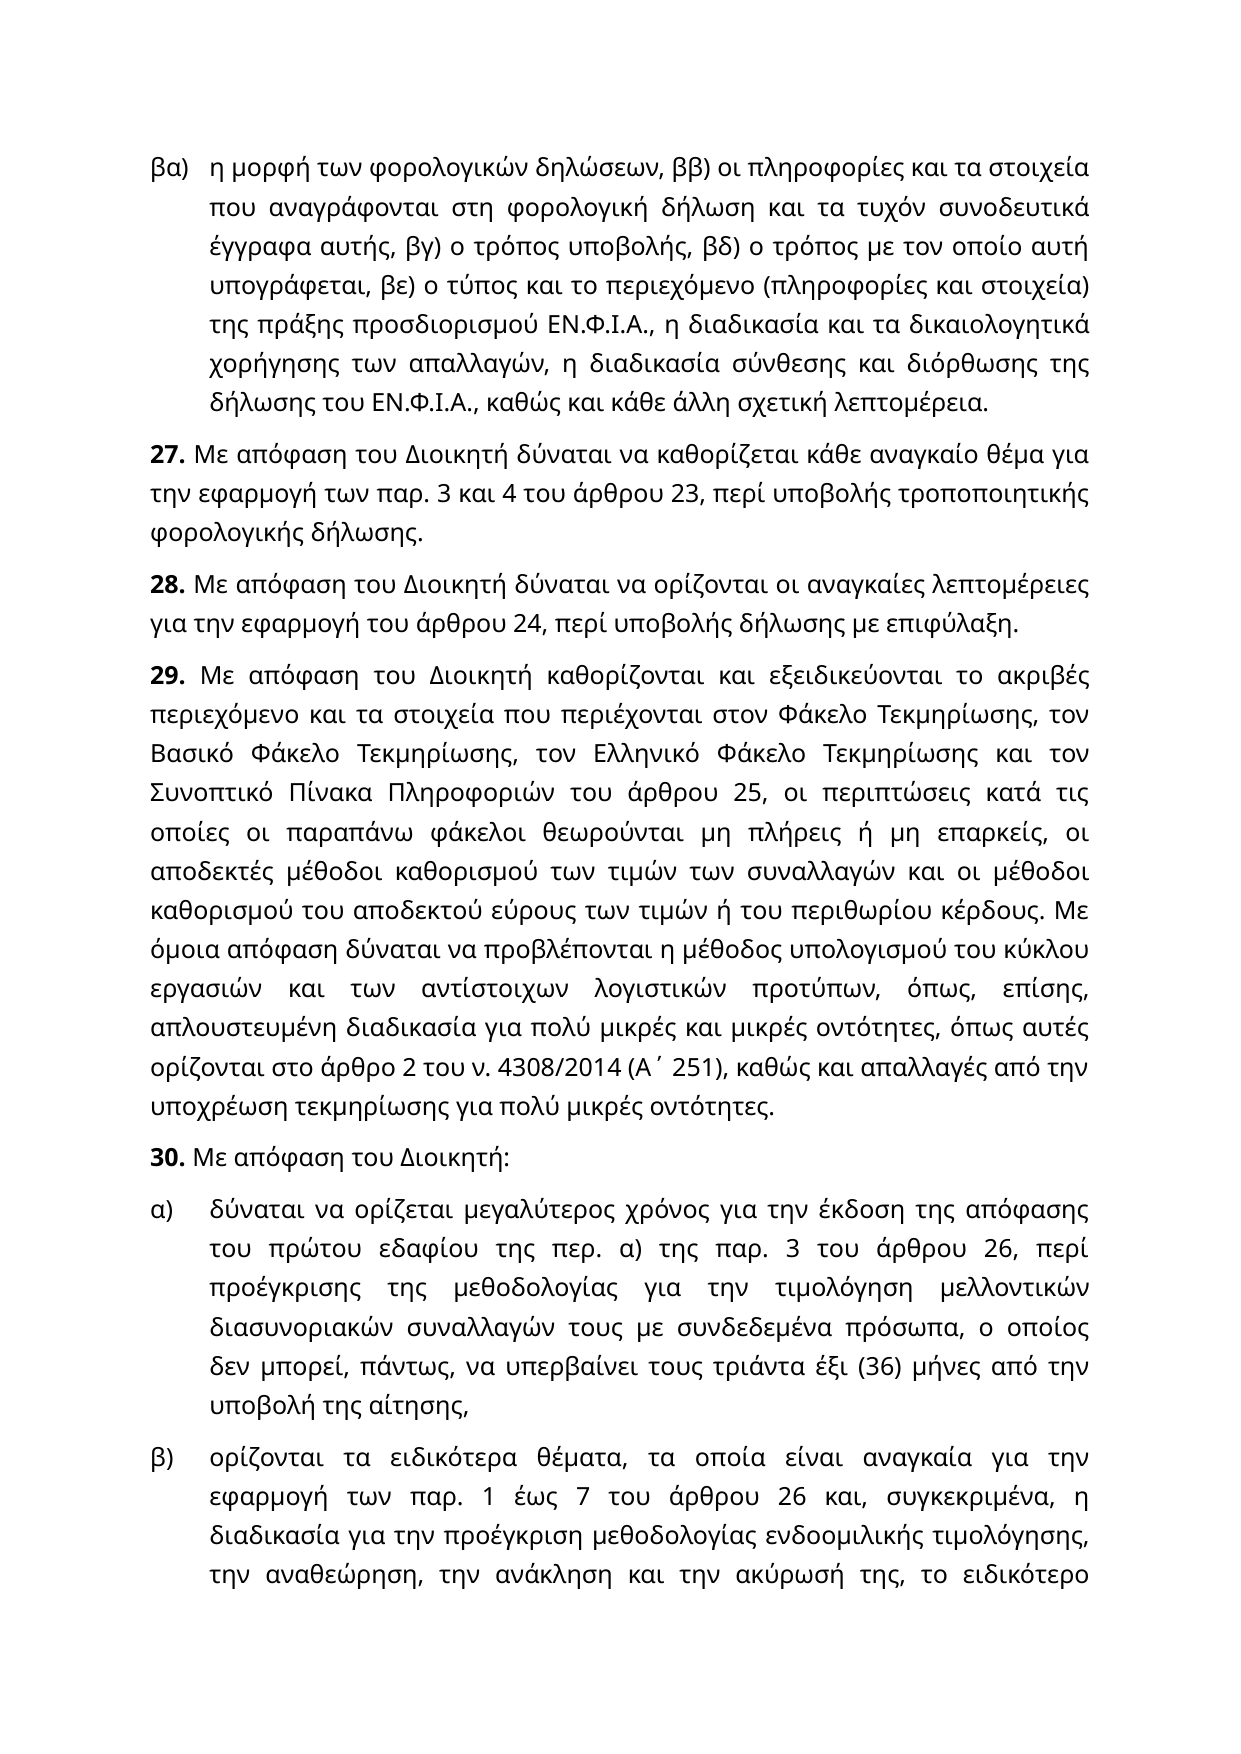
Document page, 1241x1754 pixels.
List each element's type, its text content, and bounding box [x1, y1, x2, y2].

list α) δύναται να ορίζεται μεγαλύτερος χρόνος για την έκδοση της απόφασης του πρώτου εδαφίου της περ. α) της παρ. 3 του άρθρου 26, περί προέγκρισης της μεθοδολογίας για την τιμολόγηση μελλοντικών διασυνοριακών συναλλαγών τους με συνδεδεμένα πρόσωπα, ο οποίος δεν μπορεί, πάντως, να υπερβαίνει τους τριάντα έξι (36) μήνες από την υποβολή της αίτησης, [150, 1192, 1090, 1422]
list β) ορίζονται τα ειδικότερα θέματα, τα οποία είναι αναγκαία για την εφαρμογή των παρ. 1 έως 7 του άρθρου 26 και, συγκεκριμένα, η διαδικασία για την προέγκριση μεθοδολογίας ενδοομιλικής τιμολόγησης, την αναθεώρηση, την ανάκληση και την ακύρωσή της, το ειδικότερο [150, 1439, 1090, 1591]
text 27. Με απόφαση του Διοικητή δύναται να καθορίζεται κάθε αναγκαίο θέμα για την εφαρμογή των παρ. 3 και 4 του άρθρου 23, περί υποβολής τροποποιητικής φορολογικής δήλωσης. [150, 437, 1090, 549]
list βα) η μορφή των φορολογικών δηλώσεων, ββ) οι πληροφορίες και τα στοιχεία που αναγράφονται στη φορολογική δήλωση και τα τυχόν συνοδευτικά έγγραφα αυτής, βγ) ο τρόπος υποβολής, βδ) ο τρόπος με τον οποίο αυτή υπογράφεται, βε) ο τύπος και το περιεχόμενο (πληροφορίες και στοιχεία) της πράξης προσδιορισμού ΕΝ.Φ.Ι.Α., η διαδικασία και τα δικαιολογητικά χορήγησης των απαλλαγών, η διαδικασία σύνθεσης και διόρθωσης της δήλωσης του ΕΝ.Φ.Ι.Α., καθώς και κάθε άλλη σχετική λεπτομέρεια. [150, 150, 1090, 419]
text 30. Με απόφαση του Διοικητή: [150, 1140, 1090, 1174]
text 29. Με απόφαση του Διοικητή καθορίζονται και εξειδικεύονται το ακριβές περιεχόμενο και τα στοιχεία που περιέχονται στον Φάκελο Τεκμηρίωσης, τον Βασικό Φάκελο Τεκμηρίωσης, τον Ελληνικό Φάκελο Τεκμηρίωσης και τον Συνοπτικό Πίνακα Πληροφοριών του άρθρου 25, οι περιπτώσεις κατά τις οποίες οι παραπάνω φάκελοι θεωρούνται μη πλήρεις ή μη επαρκείς, οι αποδεκτές μέθοδοι καθορισμού των τιμών των συναλλαγών και οι μέθοδοι καθορισμού του αποδεκτού εύρους των τιμών ή του περιθωρίου κέρδους. Με όμοια απόφαση δύναται να προβλέπονται η μέθοδος υπολογισμού του κύκλου εργασιών και των αντίστοιχων λογιστικών προτύπων, όπως, επίσης, απλουστευμένη διαδικασία για πολύ μικρές και μικρές οντότητες, όπως αυτές ορίζονται στο άρθρο 2 του ν. 4308/2014 (Α΄ 251), καθώς και απαλλαγές από την υποχρέωση τεκμηρίωσης για πολύ μικρές οντότητες. [150, 657, 1090, 1122]
text 28. Με απόφαση του Διοικητή δύναται να ορίζονται οι αναγκαίες λεπτομέρειες για την εφαρμογή του άρθρου 24, περί υποβολής δήλωσης με επιφύλαξη. [150, 567, 1090, 640]
